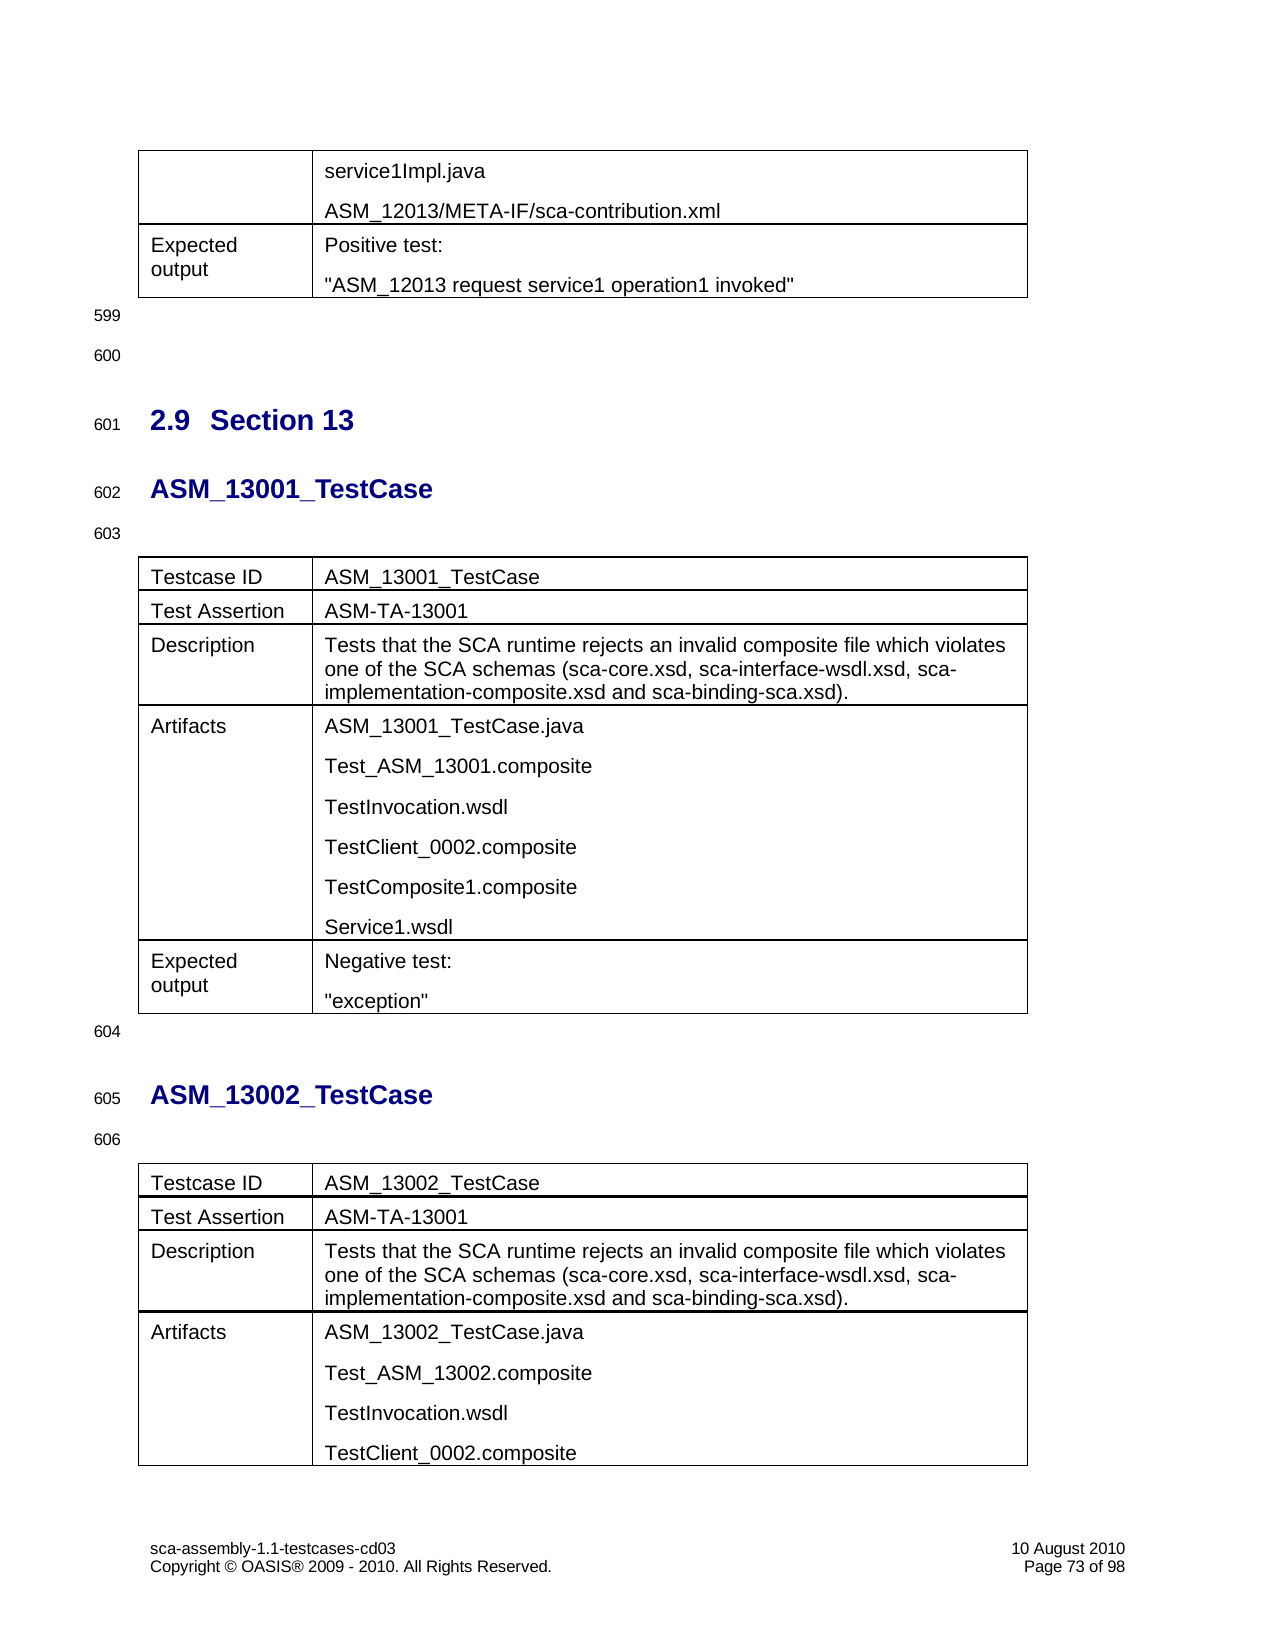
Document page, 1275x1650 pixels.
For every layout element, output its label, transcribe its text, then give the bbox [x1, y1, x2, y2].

subtitle ASM_13001_TestCase [150, 474, 1125, 504]
table_cell ASM_13002_TestCase.java Test_ASM_13002.composite TestInvocation.wsdl TestClient_0002.composite [313, 1313, 1027, 1465]
table_cell Expected output [139, 225, 312, 297]
table_header Testcase ID [139, 558, 312, 589]
table_cell Artifacts [139, 1313, 312, 1465]
table_cell Positive test: "ASM_12013 request service1 operation1 invoked" [313, 225, 1027, 297]
table_cell Test Assertion [139, 1198, 312, 1229]
table_cell Description [139, 1231, 312, 1310]
table_cell [139, 151, 312, 223]
subtitle Section 13 [150, 404, 1125, 436]
table_cell Artifacts [139, 706, 312, 939]
table_cell Tests that the SCA runtime rejects an invalid composite file which violates one of the SCA schemas (sca-core.xsd, sca-interface-wsdl.xsd, sca-implementation-composite.xsd and sca-binding-sca.xsd). [313, 625, 1027, 704]
subtitle ASM_13002_TestCase [150, 1080, 1125, 1110]
table_cell Test Assertion [139, 591, 312, 623]
table_cell Description [139, 625, 312, 704]
table_cell ASM-TA-13001 [313, 591, 1027, 623]
table_cell ASM_13001_TestCase.java Test_ASM_13001.composite TestInvocation.wsdl TestClient_0002.composite TestComposite1.composite Service1.wsdl [313, 706, 1027, 939]
table_cell Negative test: "exception" [313, 941, 1027, 1013]
table_header ASM_13001_TestCase [313, 558, 1027, 589]
table_cell ASM-TA-13001 [313, 1198, 1027, 1229]
table_cell Expected output [139, 941, 312, 1013]
table_cell Tests that the SCA runtime rejects an invalid composite file which violates one of the SCA schemas (sca-core.xsd, sca-interface-wsdl.xsd, sca-implementation-composite.xsd and sca-binding-sca.xsd). [313, 1231, 1027, 1310]
table_cell service1Impl.java ASM_12013/META-IF/sca-contribution.xml [313, 151, 1027, 223]
table_header Testcase ID [139, 1164, 312, 1195]
table_header ASM_13002_TestCase [313, 1164, 1027, 1195]
